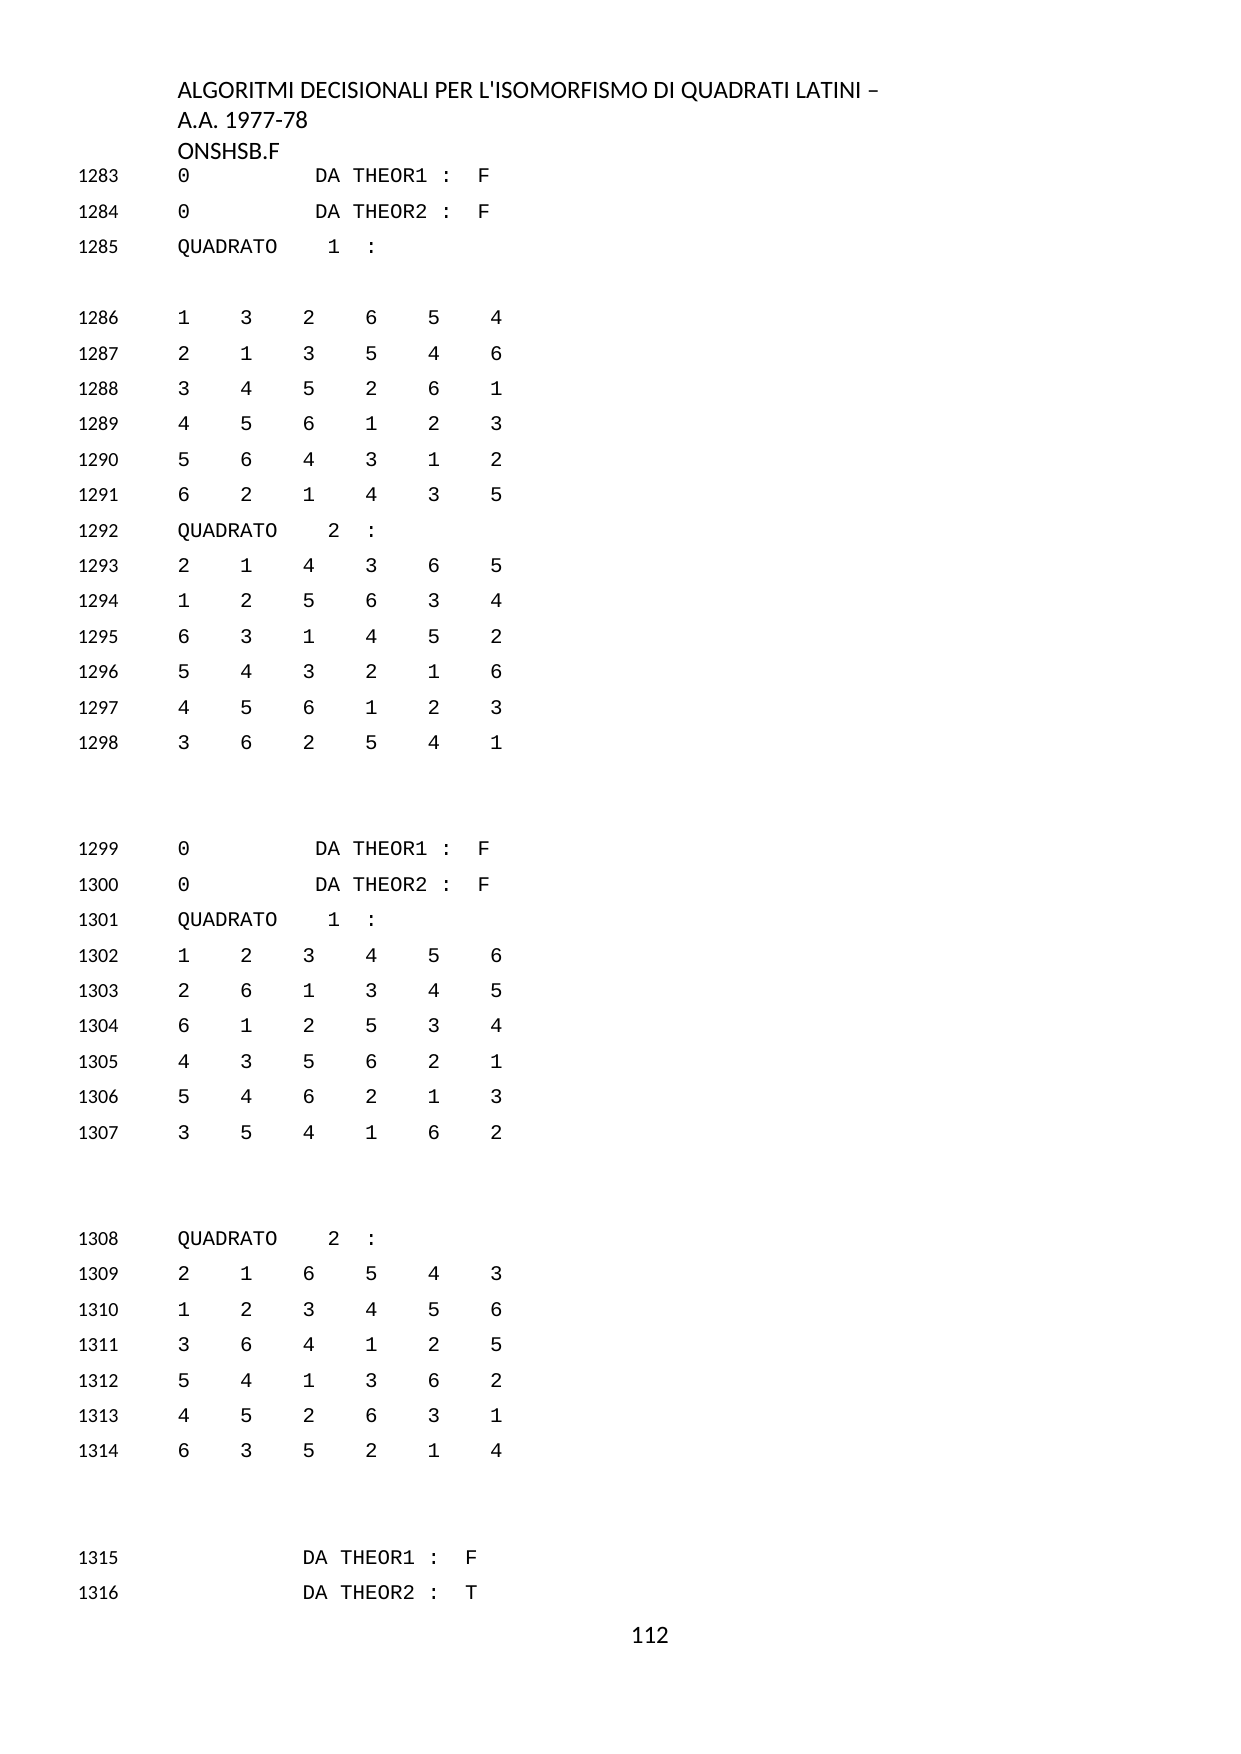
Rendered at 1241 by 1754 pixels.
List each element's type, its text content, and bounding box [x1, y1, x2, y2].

list 5 4 1 3 6 2 [177, 1369, 1122, 1393]
list 2 1 4 3 6 5 [177, 555, 1122, 579]
list 5 4 6 2 1 3 [177, 1086, 1122, 1110]
list 6 1 2 5 3 4 [177, 1015, 1122, 1039]
list 6 3 5 2 1 4 [177, 1440, 1122, 1464]
list 4 5 6 1 2 3 [177, 413, 1122, 437]
list 6 3 1 4 5 2 [177, 626, 1122, 649]
list DA THEOR2 : T [177, 1582, 1122, 1606]
list 1 2 3 4 5 6 [177, 1299, 1122, 1322]
list 1 3 2 6 5 4 [177, 307, 1122, 331]
list 3 5 4 1 6 2 [177, 1122, 1122, 1145]
list 2 6 1 3 4 5 [177, 980, 1122, 1004]
list 2 1 6 5 4 3 [177, 1263, 1122, 1287]
list 0 DA THEOR1 : F [177, 165, 1122, 189]
list 5 4 3 2 1 6 [177, 661, 1122, 685]
list 0 DA THEOR1 : F [177, 838, 1122, 862]
list QUADRATO 1 : [177, 236, 1122, 260]
list 1 2 5 6 3 4 [177, 590, 1122, 614]
list 4 3 5 6 2 1 [177, 1051, 1122, 1074]
list 0 DA THEOR2 : F [177, 201, 1122, 224]
list 4 5 2 6 3 1 [177, 1405, 1122, 1429]
list 1 2 3 4 5 6 [177, 944, 1122, 968]
list 4 5 6 1 2 3 [177, 697, 1122, 720]
list 3 6 4 1 2 5 [177, 1334, 1122, 1358]
list 3 4 5 2 6 1 [177, 378, 1122, 402]
list 2 1 3 5 4 6 [177, 342, 1122, 366]
list QUADRATO 2 : [177, 1228, 1122, 1252]
list 0 DA THEOR2 : F [177, 874, 1122, 897]
list 3 6 2 5 4 1 [177, 732, 1122, 756]
list 6 2 1 4 3 5 [177, 484, 1122, 508]
list DA THEOR1 : F [177, 1547, 1122, 1570]
list QUADRATO 1 : [177, 909, 1122, 933]
list QUADRATO 2 : [177, 519, 1122, 543]
list 5 6 4 3 1 2 [177, 449, 1122, 472]
